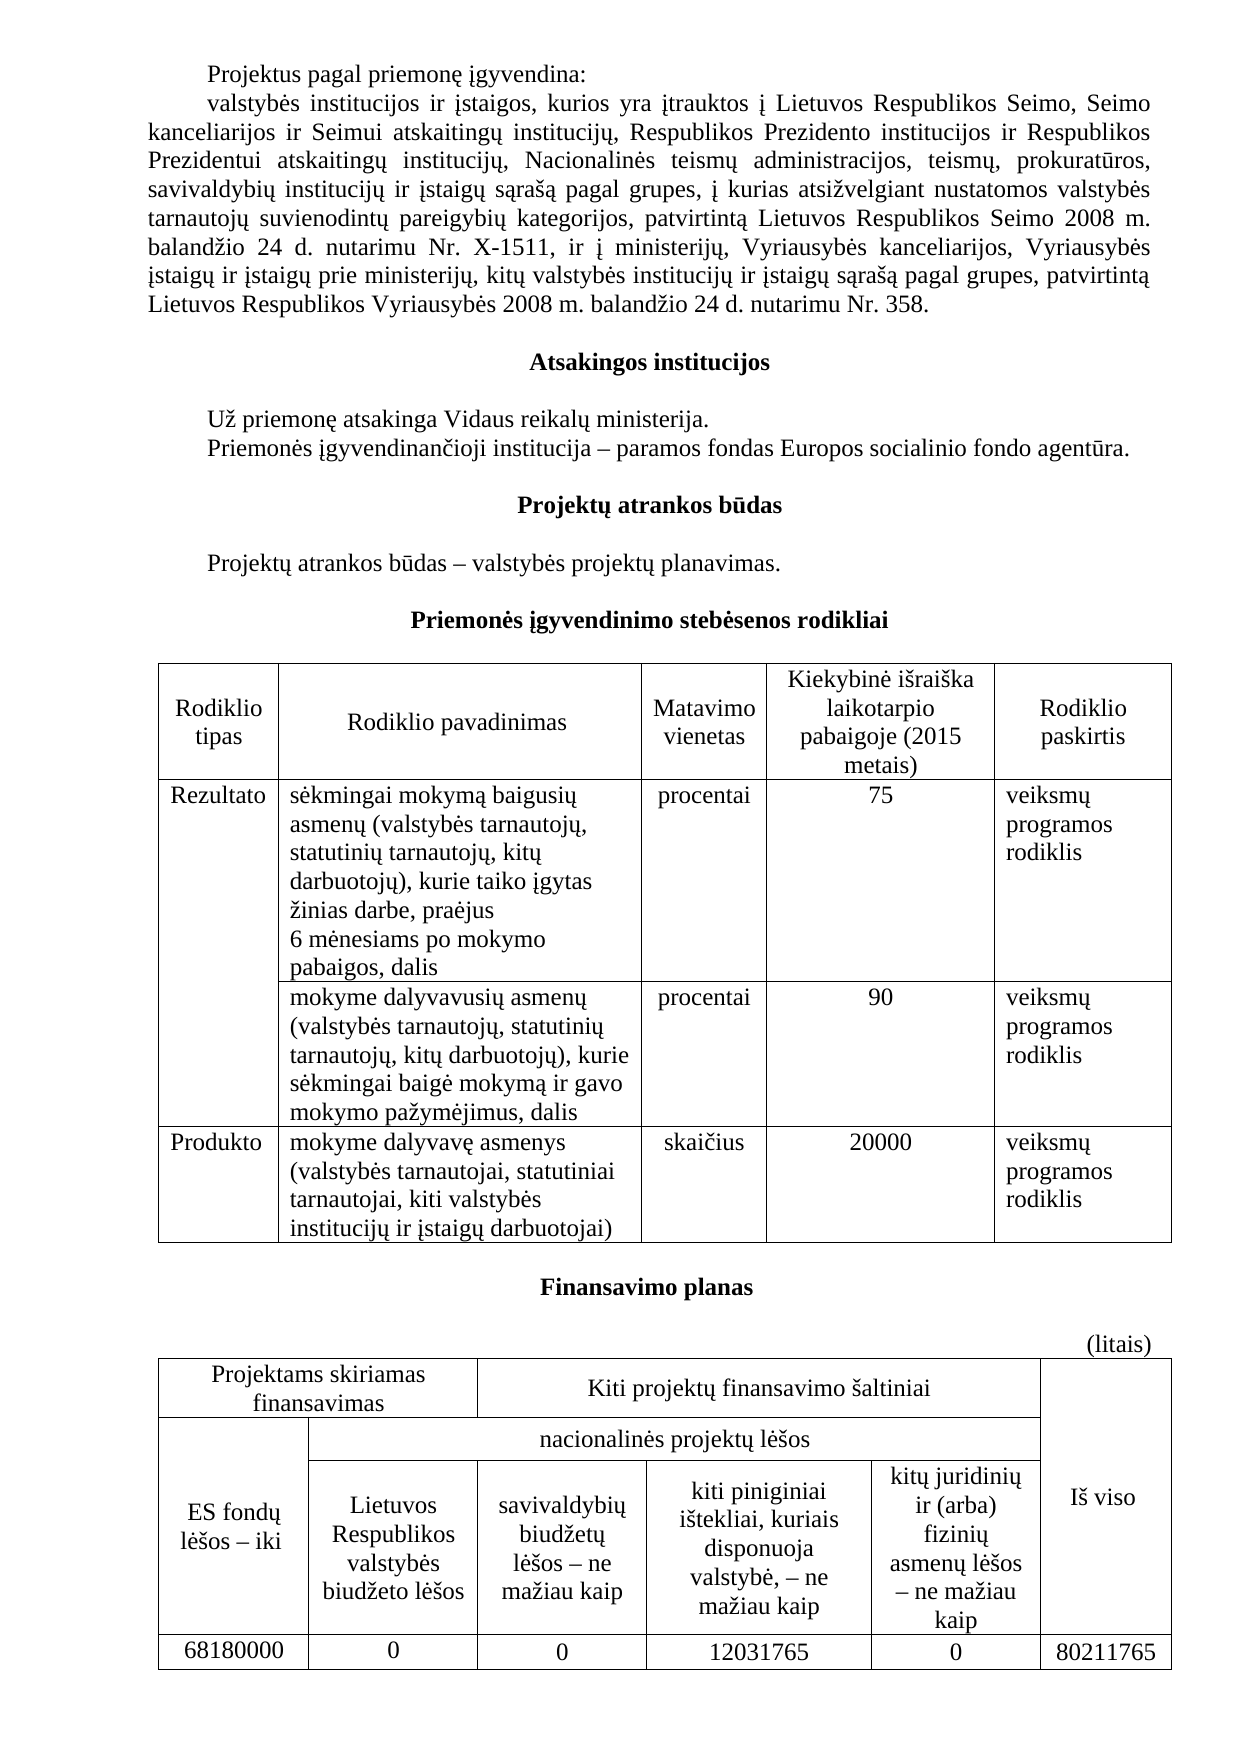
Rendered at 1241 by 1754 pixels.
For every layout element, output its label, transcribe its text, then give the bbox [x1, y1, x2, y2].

table_cell 75 [767, 780, 994, 981]
table_cell Rezultato [159, 780, 278, 1126]
text Projektų atrankos būdas [148, 490, 1152, 519]
table_cell 0 [478, 1635, 646, 1668]
table_cell 20000 [767, 1127, 994, 1242]
text (litais) [148, 1329, 1152, 1358]
table_cell veiksmų programos rodiklis [995, 780, 1171, 981]
table_cell veiksmų programos rodiklis [995, 1127, 1171, 1242]
table_cell mokyme dalyvavusių asmenų (valstybės tarnautojų, statutinių tarnautojų, kitų darbuotojų), kurie sėkmingai baigė mokymą ir gavo mokymo pažymėjimus, dalis [279, 982, 641, 1126]
table_header Kiti projektų finansavimo šaltiniai [478, 1359, 1040, 1417]
table_cell 80211765 [1041, 1635, 1171, 1668]
table_cell 68180000 [159, 1635, 308, 1668]
table_cell kitų juridinių ir (arba) fizinių asmenų lėšos – ne mažiau kaip [872, 1461, 1040, 1634]
table_cell 12031765 [647, 1635, 871, 1668]
text Atsakingos institucijos [148, 347, 1152, 375]
text Projektų atrankos būdas – valstybės projektų planavimas. [148, 548, 1152, 577]
table_cell Lietuvos Respublikos valstybės biudžeto lėšos [309, 1461, 477, 1634]
table_cell sėkmingai mokymą baigusių asmenų (valstybės tarnautojų, statutinių tarnautojų, kitų darbuotojų), kurie taiko įgytas žinias darbe, praėjus 6 mėnesiams po mokymo pabaigos, dalis [279, 780, 641, 981]
table_header Kiekybinė išraiška laikotarpio pabaigoje (2015 metais) [767, 664, 994, 779]
table_cell Produkto [159, 1127, 278, 1242]
table_cell ES fondų lėšos – iki [159, 1418, 308, 1634]
table_cell kiti piniginiai ištekliai, kuriais disponuoja valstybė, – ne mažiau kaip [647, 1461, 871, 1634]
table_header Rodiklio pavadinimas [279, 664, 641, 779]
text Priemonės įgyvendinimo stebėsenos rodikliai [148, 605, 1152, 634]
table_cell procentai [642, 982, 766, 1126]
table_cell 0 [309, 1635, 477, 1668]
table_cell skaičius [642, 1127, 766, 1242]
table_header Matavimo vienetas [642, 664, 766, 779]
table_cell mokyme dalyvavę asmenys (valstybės tarnautojai, statutiniai tarnautojai, kiti valstybės institucijų ir įstaigų darbuotojai) [279, 1127, 641, 1242]
text valstybės institucijos ir įstaigos, kurios yra įtrauktos į Lietuvos Respublikos Seimo, Seimo kanceliarijos ir Seimui atskaitingų institucijų, Respublikos Prezidento institucijos ir Respublikos Prezidentui atskaitingų institucijų, Nacionalinės teismų administracijos, teismų, prokuratūros, savivaldybių institucijų ir įstaigų sąrašą pagal grupes, į kurias atsižvelgiant nustatomos valstybės tarnautojų suvienodintų pareigybių kategorijos, patvirtintą Lietuvos Respublikos Seimo 2008 m. balandžio 24 d. nutarimu Nr. X-1511, ir į ministerijų, Vyriausybės kanceliarijos, Vyriausybės įstaigų ir įstaigų prie ministerijų, kitų valstybės institucijų ir įstaigų sąrašą pagal grupes, patvirtintą Lietuvos Respublikos Vyriausybės 2008 m. balandžio 24 d. nutarimu Nr. 358. [148, 88, 1152, 318]
table_header Rodiklio tipas [159, 664, 278, 779]
text Projektus pagal priemonę įgyvendina: [148, 59, 1152, 88]
table_header Rodiklio paskirtis [995, 664, 1171, 779]
table_header Projektams skiriamas finansavimas [159, 1359, 477, 1417]
text Finansavimo planas [148, 1272, 1152, 1301]
table_cell nacionalinės projektų lėšos [309, 1418, 1040, 1460]
table_cell procentai [642, 780, 766, 981]
text Priemonės įgyvendinančioji institucija – paramos fondas Europos socialinio fondo agentūra. [148, 433, 1152, 462]
table_cell veiksmų programos rodiklis [995, 982, 1171, 1126]
table_cell 90 [767, 982, 994, 1126]
table_cell 0 [872, 1635, 1040, 1668]
text Už priemonę atsakinga Vidaus reikalų ministerija. [148, 404, 1152, 433]
table_header Iš viso [1041, 1359, 1171, 1634]
table_cell savivaldybių biudžetų lėšos – ne mažiau kaip [478, 1461, 646, 1634]
